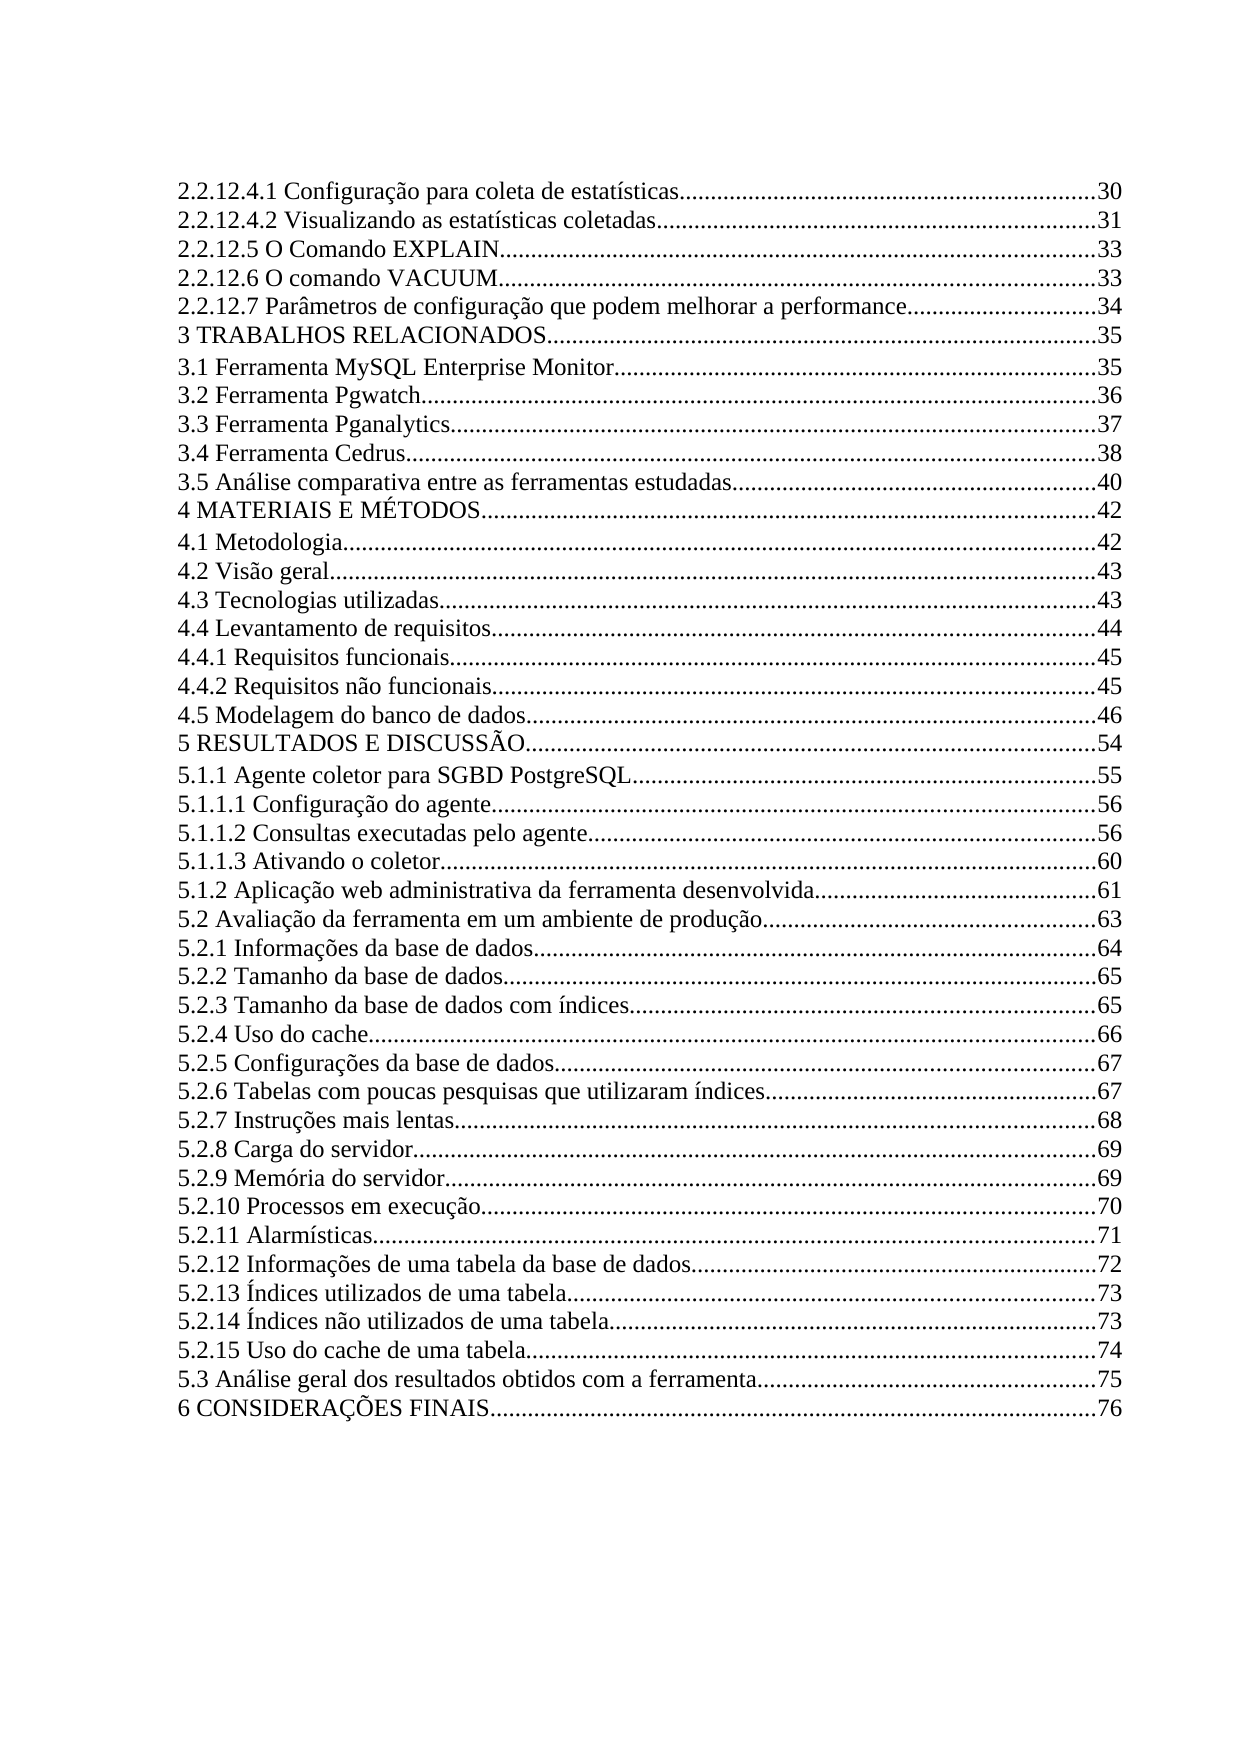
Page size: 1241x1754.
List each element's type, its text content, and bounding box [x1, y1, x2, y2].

text 4 Materiais e métodos 42 [177, 496, 1122, 524]
text 4.2 Visão geral 43 [177, 556, 1122, 585]
text 5.2.10 Processos em execução 70 [177, 1191, 1122, 1220]
text 5.2.14 Índices não utilizados de uma tabela 73 [177, 1306, 1122, 1335]
text 5.2.5 Configurações da base de dados 67 [177, 1048, 1122, 1076]
text 5.2.9 Memória do servidor 69 [177, 1163, 1122, 1191]
text 5.2.8 Carga do servidor 69 [177, 1134, 1122, 1163]
text 5.2.2 Tamanho da base de dados 65 [177, 961, 1122, 990]
text 5.2.4 Uso do cache 66 [177, 1019, 1122, 1048]
text 4.4.1 Requisitos funcionais 45 [177, 642, 1122, 671]
text 2.2.12.7 Parâmetros de configuração que podem melhorar a performance 34 [177, 291, 1122, 320]
text 5.1.1.1 Configuração do agente 56 [177, 789, 1122, 818]
text 5.2.1 Informações da base de dados 64 [177, 933, 1122, 961]
text 3.2 Ferramenta Pgwatch 36 [177, 381, 1122, 409]
text 5.2.15 Uso do cache de uma tabela 74 [177, 1335, 1122, 1364]
text 5.3 Análise geral dos resultados obtidos com a ferramenta 75 [177, 1364, 1122, 1393]
text 6 Considerações FINAIS 76 [177, 1393, 1122, 1421]
text 3.3 Ferramenta Pganalytics 37 [177, 409, 1122, 438]
text 5.2.3 Tamanho da base de dados com índices 65 [177, 990, 1122, 1019]
text 2.2.12.6 O comando VACUUM 33 [177, 263, 1122, 291]
text 5.1.1.2 Consultas executadas pelo agente 56 [177, 818, 1122, 846]
text 5.1.2 Aplicação web administrativa da ferramenta desenvolvida 61 [177, 875, 1122, 904]
text 5.1.1 Agente coletor para SGBD PostgreSQL 55 [177, 760, 1122, 789]
text 4.5 Modelagem do banco de dados 46 [177, 700, 1122, 728]
text 3 TRABALHOS RELACIONADOS 35 [177, 320, 1122, 349]
text 2.2.12.5 O Comando EXPLAIN 33 [177, 234, 1122, 263]
text 2.2.12.4.1 Configuração para coleta de estatísticas 30 [177, 176, 1122, 205]
text 5.1.1.3 Ativando o coletor 60 [177, 846, 1122, 875]
text 4.3 Tecnologias utilizadas 43 [177, 585, 1122, 613]
text 5.2.13 Índices utilizados de uma tabela 73 [177, 1278, 1122, 1306]
text 3.5 Análise comparativa entre as ferramentas estudadas 40 [177, 467, 1122, 496]
text 5.2 Avaliação da ferramenta em um ambiente de produção 63 [177, 904, 1122, 933]
text 5.2.7 Instruções mais lentas 68 [177, 1105, 1122, 1134]
text 4.4 Levantamento de requisitos 44 [177, 613, 1122, 642]
text 3.4 Ferramenta Cedrus 38 [177, 438, 1122, 467]
text 5.2.11 Alarmísticas 71 [177, 1220, 1122, 1249]
text 4.4.2 Requisitos não funcionais 45 [177, 671, 1122, 700]
text 5.2.6 Tabelas com poucas pesquisas que utilizaram índices 67 [177, 1076, 1122, 1105]
text 5.2.12 Informações de uma tabela da base de dados 72 [177, 1249, 1122, 1278]
text 4.1 Metodologia 42 [177, 527, 1122, 556]
text 3.1 Ferramenta MySQL Enterprise Monitor 35 [177, 352, 1122, 381]
text 5 RESULTADOS E DISCUSSÃO 54 [177, 728, 1122, 757]
text 2.2.12.4.2 Visualizando as estatísticas coletadas 31 [177, 205, 1122, 234]
